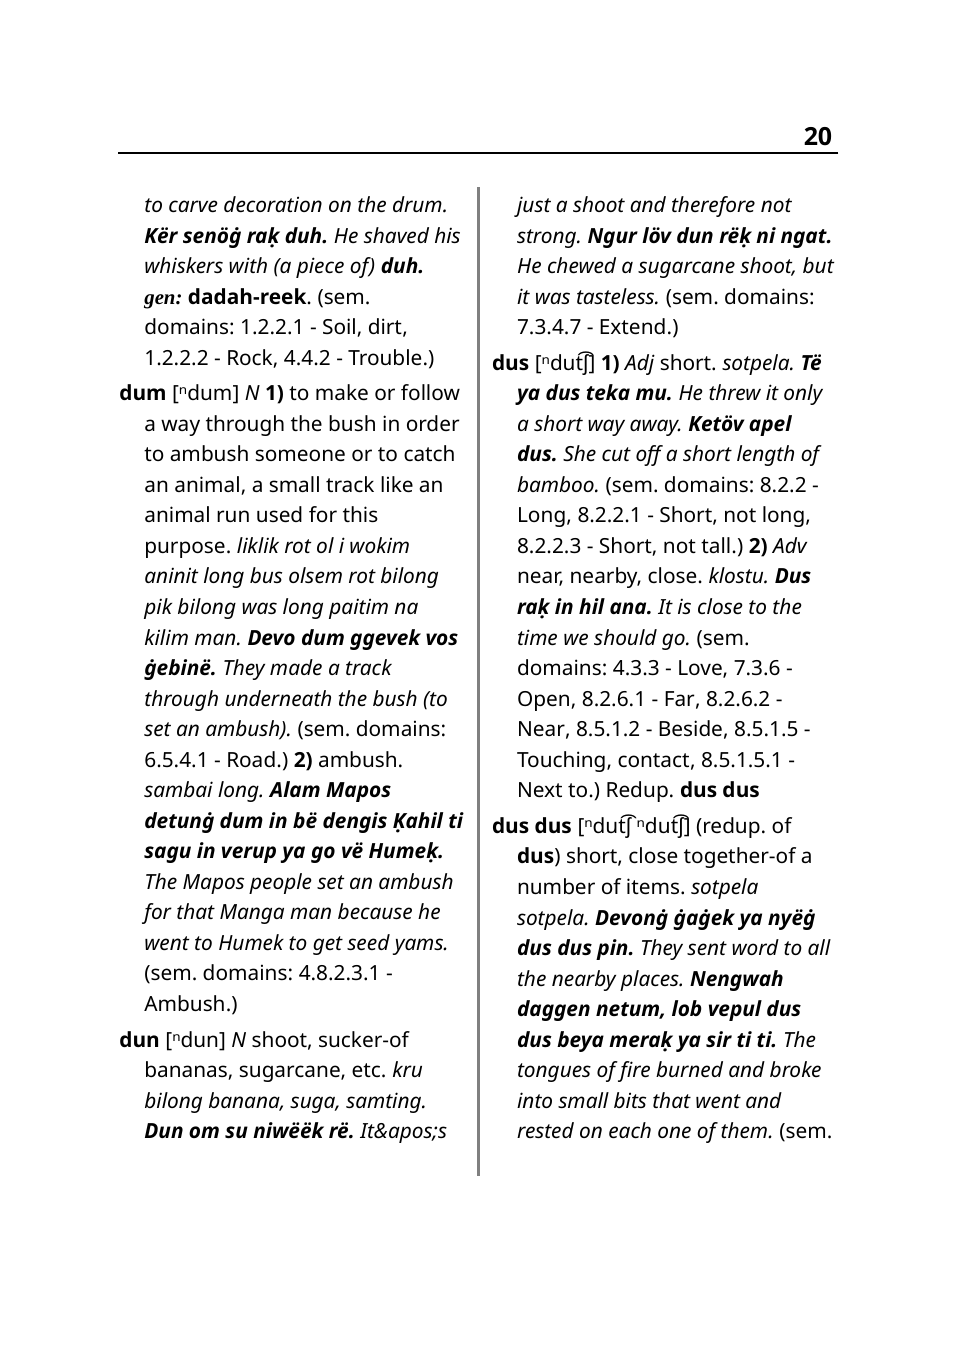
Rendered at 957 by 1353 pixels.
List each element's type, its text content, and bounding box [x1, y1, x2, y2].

text dum [ⁿdum] N 1) to make or follow a way through the bush in order to ambush someone or to catch an animal, a small track like an animal run used for this purpose. liklik rot ol i wokim aninit long bus olsem rot bilong pik bilong was long paitim na kilim man. Devo dum ggevek vos ġebinë. They made a track through underneath the bush (to set an ambush). (sem. domains: 6.5.4.1 - Road.) 2) ambush. sambai long. Alam Mapos detunġ dum in bë dengis Ḳahil ti sagu in verup ya go vë Humeḳ. The Mapos people set an ambush for that Manga man because he went to Humek to get seed yams. (sem. domains: 4.8.2.3.1 - Ambush.) [119, 375, 466, 1022]
text dus dus [ⁿdut͡ʃ ⁿdut͡ʃ] (redup. of dus) short, close together-of a number of items. sotpela sotpela. Devonġ ġaġek ya nyëġ dus dus pin. They sent word to all the nearby places. Nengwah daggen netum, lob vepul dus dus beya meraḳ ya sir ti ti. The tongues of fire burned and broke into small bits that went and rested on each one of them. (sem. [492, 808, 838, 1149]
text to carve decoration on the drum. Kër senöġ raḳ duh. He shaved his whiskers with (a piece of) duh. gen: dadah-reek. (sem. domains: 1.2.2.1 - Soil, dirt, 1.2.2.2 - Rock, 4.4.2 - Trouble.) [119, 188, 466, 375]
text dun [ⁿdun] N shoot, sucker-of bananas, sugarcane, etc. kru bilong banana, suga, samting. Dun om su niwëëk rë. It&apos;s [119, 1022, 466, 1149]
text just a shoot and therefore not strong. Ngur löv dun rëḳ ni ngat. He chewed a sugarcane shoot, but it was tasteless. (sem. domains: 7.3.4.7 - Extend.) [492, 188, 838, 345]
text dus [ⁿdut͡ʃ] 1) Adj short. sotpela. Të ya dus teka mu. He threw it only a short way away. Ketöv apel dus. She cut off a short length of bamboo. (sem. domains: 8.2.2 - Long, 8.2.2.1 - Short, not long, 8.2.2.3 - Short, not tall.) 2) Adv near, nearby, close. klostu. Dus raḳ in hil ana. It is close to the time we should go. (sem. domains: 4.3.3 - Love, 7.3.6 - Open, 8.2.6.1 - Far, 8.2.6.2 - Near, 8.5.1.2 - Beside, 8.5.1.5 - Touching, contact, 8.5.1.5.1 - Next to.) Redup. dus dus [492, 345, 838, 808]
